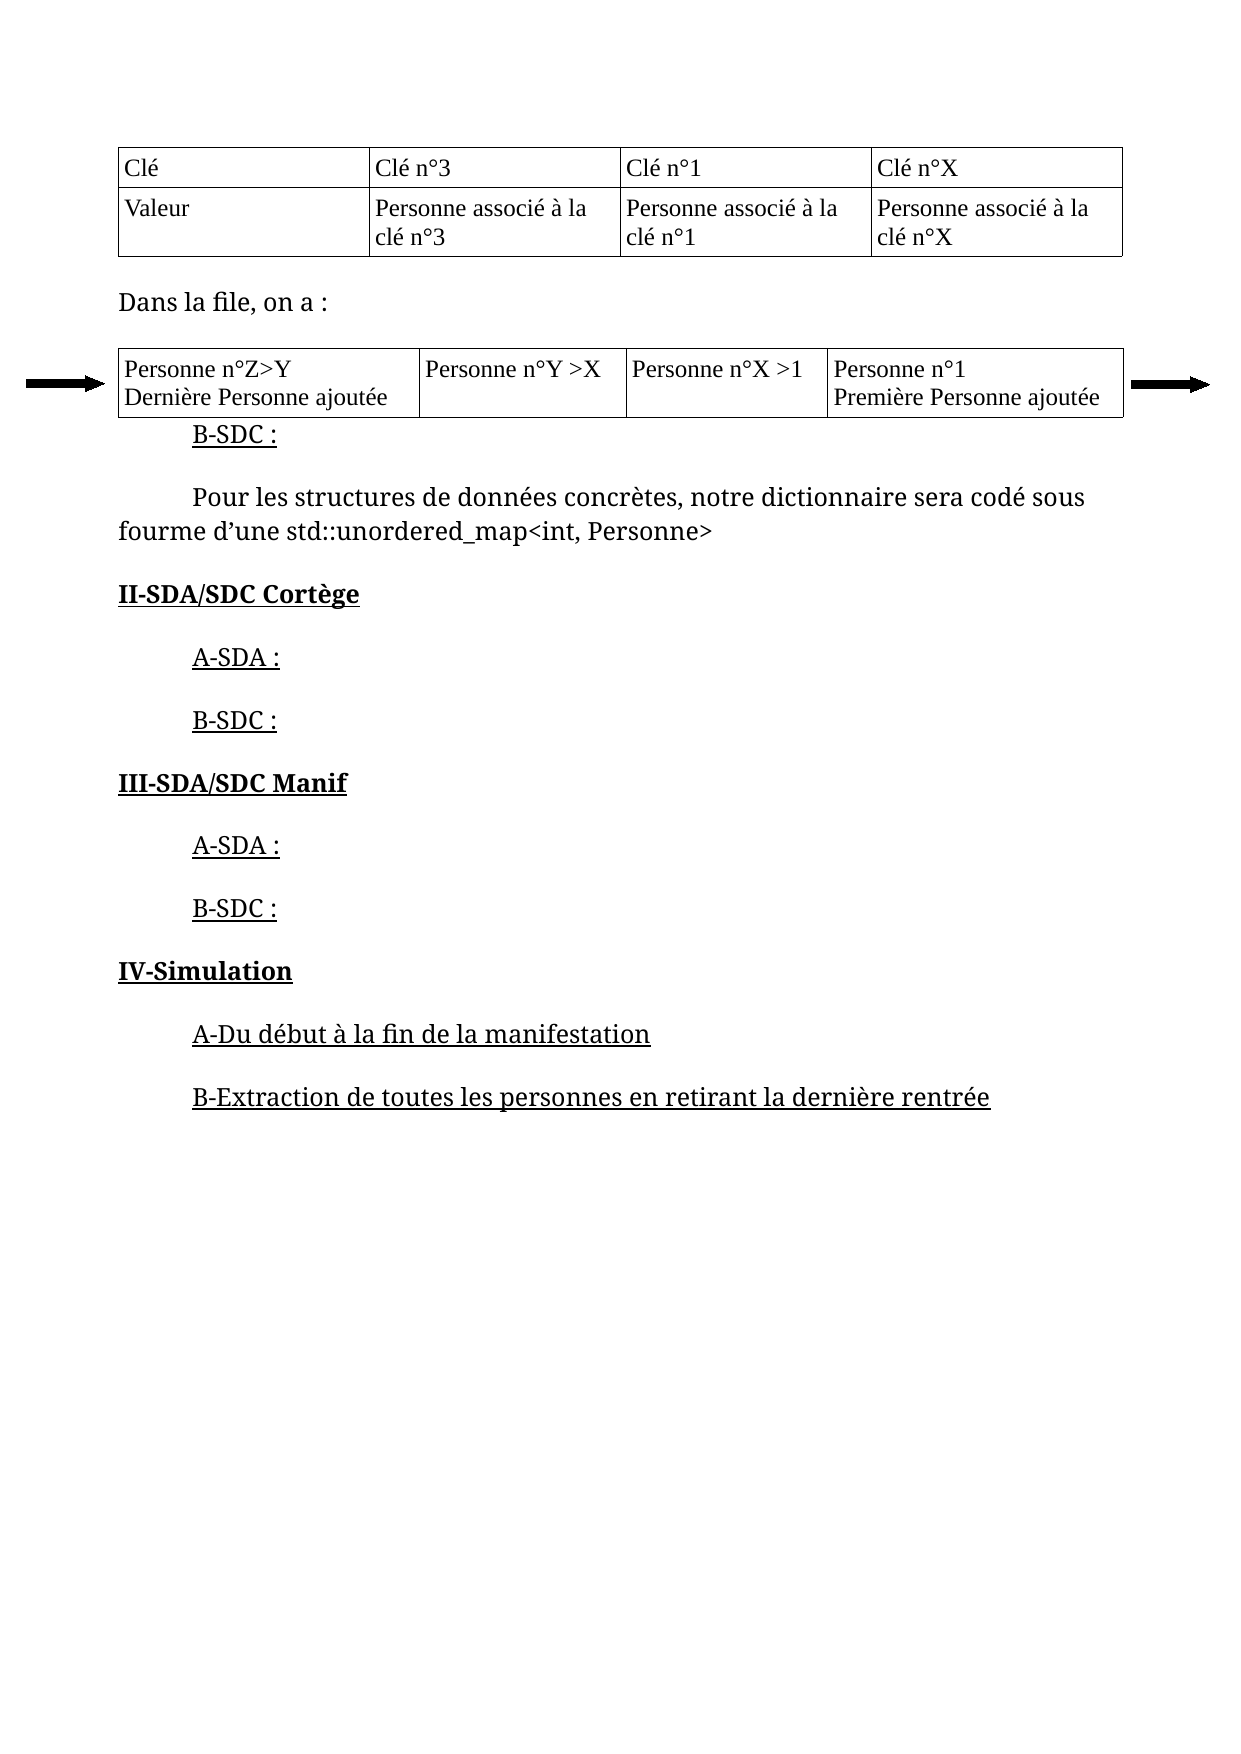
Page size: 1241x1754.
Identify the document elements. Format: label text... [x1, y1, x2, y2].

text Dans la file, on a : [118, 285, 1122, 319]
table_header Clé [119, 148, 369, 187]
text A-SDA : [118, 639, 1122, 674]
text A-Du début à la fin de la manifestation [118, 1016, 1122, 1051]
table_header Personne n°1 Première Personne ajoutée [828, 349, 1123, 417]
text III-SDA/SDC Manif [118, 765, 1122, 799]
text II-SDA/SDC Cortège [118, 577, 1122, 611]
text Pour les structures de données concrètes, notre dictionnaire sera codé sous fourme d’une std::unordered_map<int, Personne> [118, 480, 1122, 548]
table_cell Valeur [119, 188, 369, 256]
table_cell Personne associé à la clé n°X [872, 188, 1122, 256]
table_header Personne n°X >1 [627, 349, 827, 417]
table_header Clé n°3 [370, 148, 620, 187]
table_header Personne n°Z>Y Dernière Personne ajoutée [119, 349, 419, 417]
table_cell Personne associé à la clé n°1 [621, 188, 871, 256]
text A-SDA : [118, 828, 1122, 862]
text B-SDC : [118, 418, 1122, 451]
table_header Personne n°Y >X [420, 349, 626, 417]
table_header Clé n°X [872, 148, 1122, 187]
text B-Extraction de toutes les personnes en retirant la dernière rentrée [118, 1079, 1122, 1113]
table_header Clé n°1 [621, 148, 871, 187]
text B-SDC : [118, 702, 1122, 736]
text B-SDC : [118, 891, 1122, 925]
table_cell Personne associé à la clé n°3 [370, 188, 620, 256]
text IV-Simulation [118, 954, 1122, 988]
